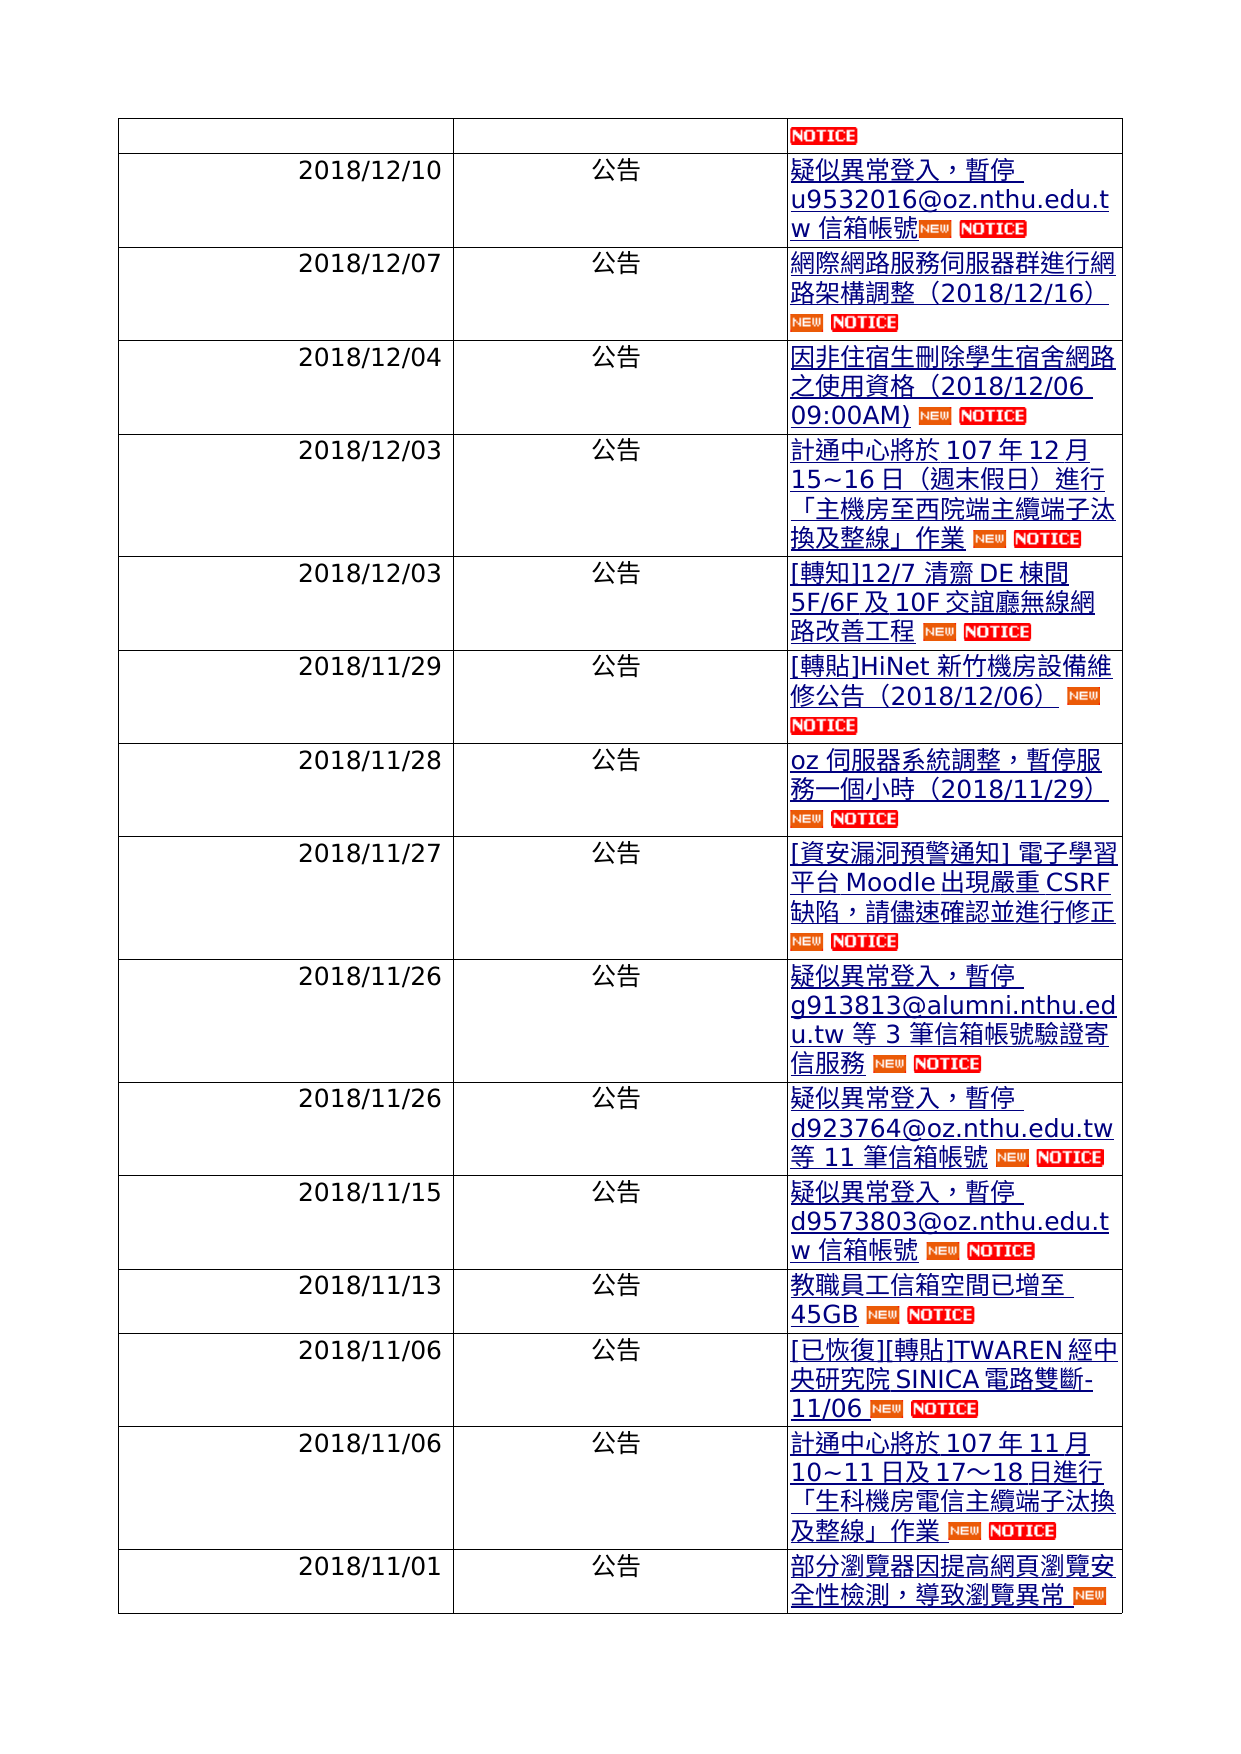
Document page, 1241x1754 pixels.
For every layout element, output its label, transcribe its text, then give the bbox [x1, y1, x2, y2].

picture [831, 314, 899, 332]
table_cell 公告 [454, 960, 787, 1082]
picture [923, 623, 957, 641]
picture [831, 933, 899, 951]
table_cell oz 伺服器系統調整，暫停服務一個小時（2018/11/29） [788, 744, 1122, 836]
table_cell 公告 [454, 1176, 787, 1268]
table_cell 2018/11/01 [119, 1550, 453, 1613]
picture [907, 1306, 975, 1324]
table_cell 2018/12/03 [119, 557, 453, 649]
table_cell 2018/12/04 [119, 341, 453, 433]
picture [790, 933, 824, 951]
table_cell 2018/11/26 [119, 1083, 453, 1175]
picture [866, 1306, 900, 1324]
picture [918, 220, 952, 238]
picture [963, 623, 1032, 641]
table_cell 公告 [454, 557, 787, 649]
table_cell 公告 [454, 1334, 787, 1426]
table_cell [轉貼]HiNet 新竹機房設備維修公告（2018/12/06） [788, 651, 1122, 743]
picture [790, 127, 858, 145]
table_cell 公告 [454, 341, 787, 433]
picture [996, 1149, 1029, 1167]
table_cell 計通中心將於107年12月15~16日（週末假日）進行「主機房至西院端主纜端子汰換及整線」作業 [788, 435, 1122, 556]
table_cell 2018/12/10 [119, 154, 453, 247]
table_cell 教職員工信箱空間已增至 45GB [788, 1270, 1122, 1333]
picture [790, 810, 824, 828]
table_cell 公告 [454, 1270, 787, 1333]
picture [926, 1242, 960, 1260]
table_cell [454, 119, 787, 153]
table_cell 2018/11/06 [119, 1427, 453, 1549]
table_cell 2018/11/28 [119, 744, 453, 836]
table_cell [119, 119, 453, 153]
table_cell 2018/11/13 [119, 1270, 453, 1333]
picture [988, 1522, 1057, 1540]
table_cell 公告 [454, 248, 787, 340]
table_cell 2018/11/26 [119, 960, 453, 1082]
table_cell 公告 [454, 1083, 787, 1175]
table_cell 2018/12/07 [119, 248, 453, 340]
table_cell 網際網路服務伺服器群進行網路架構調整（2018/12/16） [788, 248, 1122, 340]
table_cell [資安漏洞預警通知] 電子學習平台Moodle出現嚴重CSRF缺陷，請儘速確認並進行修正 [788, 837, 1122, 959]
table_cell 2018/12/03 [119, 435, 453, 556]
picture [959, 220, 1027, 238]
table_cell 部分瀏覽器因提高網頁瀏覽安全性檢測，導致瀏覽異常 [788, 1550, 1122, 1613]
table_cell 公告 [454, 651, 787, 743]
table_cell 計通中心將於107年11月10~11日及17～18日進行「生科機房電信主纜端子汰換及整線」作業 [788, 1427, 1122, 1549]
table_cell 公告 [454, 1550, 787, 1613]
picture [967, 1242, 1035, 1260]
table_cell 疑似異常登入，暫停 u9532016@oz.nthu.edu.tw 信箱帳號 [788, 154, 1122, 247]
table_cell 公告 [454, 744, 787, 836]
table_cell [轉知]12/7 清齋DE棟間5F/6F及10F交誼廳無線網路改善工程 [788, 557, 1122, 649]
table_cell 2018/11/15 [119, 1176, 453, 1268]
picture [873, 1055, 907, 1073]
table_cell [788, 119, 1122, 153]
picture [790, 717, 858, 735]
table_cell 公告 [454, 435, 787, 556]
table_cell 公告 [454, 837, 787, 959]
table_cell 疑似異常登入，暫停 d923764@oz.nthu.edu.tw 等 11 筆信箱帳號 [788, 1083, 1122, 1175]
table_cell 2018/11/06 [119, 1334, 453, 1426]
picture [913, 1055, 982, 1073]
table_cell 疑似異常登入，暫停 d9573803@oz.nthu.edu.tw 信箱帳號 [788, 1176, 1122, 1268]
table_cell [已恢復][轉貼]TWAREN經中央研究院SINICA電路雙斷-11/06 [788, 1334, 1122, 1426]
table_cell 因非住宿生刪除學生宿舍網路之使用資格（2018/12/06 09:00AM) [788, 341, 1122, 433]
picture [790, 314, 824, 332]
picture [1073, 1587, 1107, 1605]
table_cell 公告 [454, 1427, 787, 1549]
picture [918, 407, 952, 425]
picture [870, 1400, 904, 1418]
picture [1036, 1149, 1104, 1167]
picture [948, 1522, 982, 1540]
table_cell 公告 [454, 154, 787, 247]
picture [973, 530, 1007, 548]
picture [1067, 687, 1100, 705]
table_cell 2018/11/27 [119, 837, 453, 959]
table_cell 疑似異常登入，暫停 g913813@alumni.nthu.edu.tw 等 3 筆信箱帳號驗證寄信服務 [788, 960, 1122, 1082]
picture [911, 1400, 979, 1418]
picture [1013, 530, 1082, 548]
table_cell 2018/11/29 [119, 651, 453, 743]
picture [959, 407, 1027, 425]
picture [831, 810, 899, 828]
